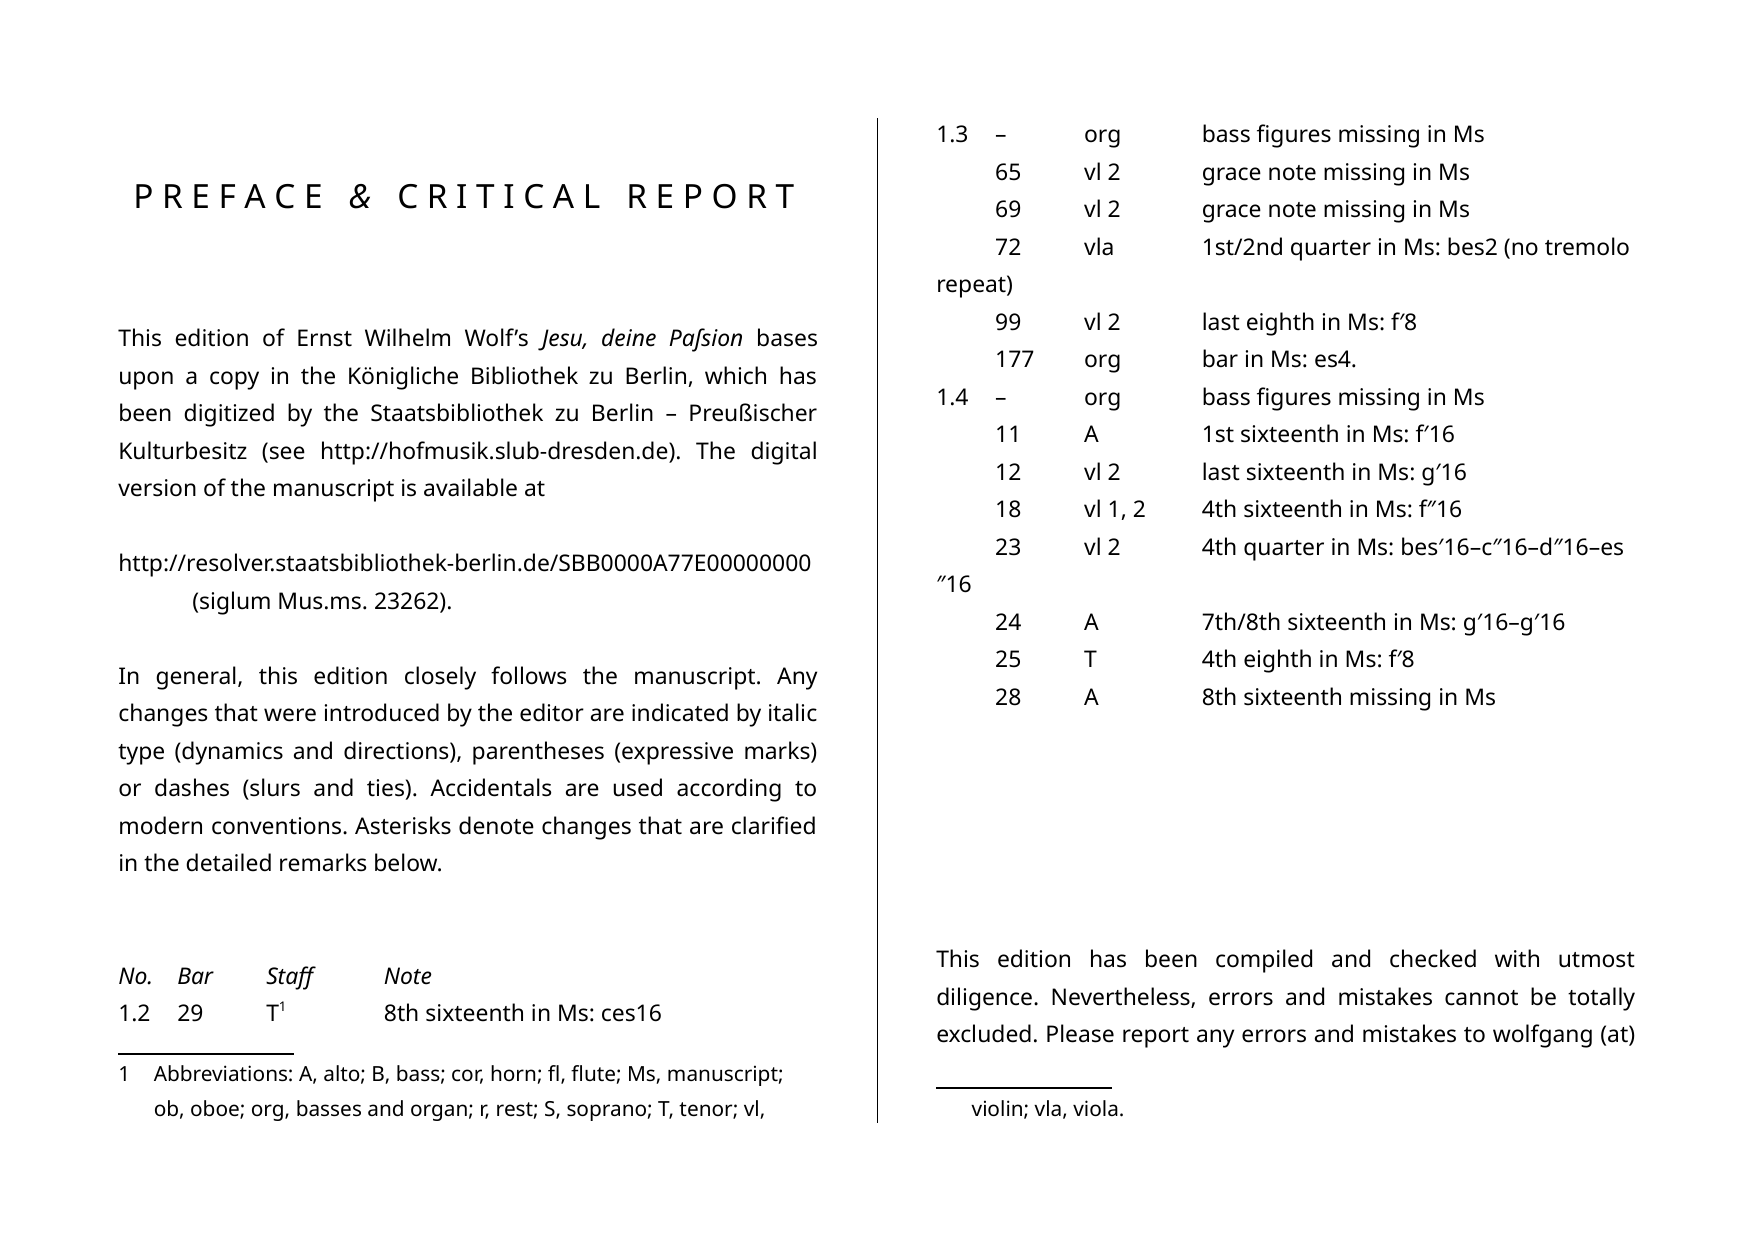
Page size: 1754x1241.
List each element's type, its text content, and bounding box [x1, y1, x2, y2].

text This edition of Ernst Wilhelm Wolf’s Jesu, deine Paſsion bases upon a copy in the Königliche Bibliothek zu Berlin, which has been digitized by the Staatsbibliothek zu Berlin – Preußischer Kulturbesitz (see http://hofmusik.slub-dresden.de). The digital version of the manuscript is available at [118, 322, 818, 504]
text No. Bar Staff Note 1.2 29 T 8th sixteenth in Ms: ces16 [118, 960, 818, 1029]
text http://resolver.staatsbibliothek-berlin.de/SBB0000A77E00000000 (siglum Mus.ms. 23262). [118, 510, 818, 616]
text Abbreviations: A, alto; B, bass; cor, horn; fl, flute; Ms, manuscript; ob, oboe; org, basses and organ; r, rest; S, soprano; T, tenor; vl, [118, 1059, 818, 1122]
text This edition has been compiled and checked with utmost diligence. Nevertheless, errors and mistakes cannot be totally excluded. Please report any errors and mistakes to wolfgang (at) [936, 943, 1636, 1049]
text 1.3 – org bass figures missing in Ms 65 vl 2 grace note missing in Ms 69 vl 2 grace note missing in Ms 72 vla 1st/2nd quarter in Ms: bes2 (no tremolo repeat) 99 vl 2 last eighth in Ms: f′8 177 org bar in Ms: es4. 1.4 – org bass figures missing in Ms 11 A 1st sixteenth in Ms: f′16 12 vl 2 last sixteenth in Ms: g′16 18 vl 1, 2 4th sixteenth in Ms: f″16 23 vl 2 4th quarter in Ms: bes′16–c″16–d″16–es″16 24 A 7th/8th sixteenth in Ms: g′16–g′16 25 T 4th eighth in Ms: f′8 28 A 8th sixteenth missing in Ms [936, 118, 1636, 937]
text violin; vla, viola. [936, 1094, 1636, 1122]
text P R E F A C E & C R I T I C A L R E P O R T [118, 173, 818, 218]
text In general, this edition closely follows the manuscript. Any changes that were introduced by the editor are indicated by italic type (dynamics and directions), parentheses (expressive marks) or dashes (slurs and ties). Accidentals are used according to modern conventions. Asterisks denote changes that are clarified in the detailed remarks below. [118, 660, 818, 879]
